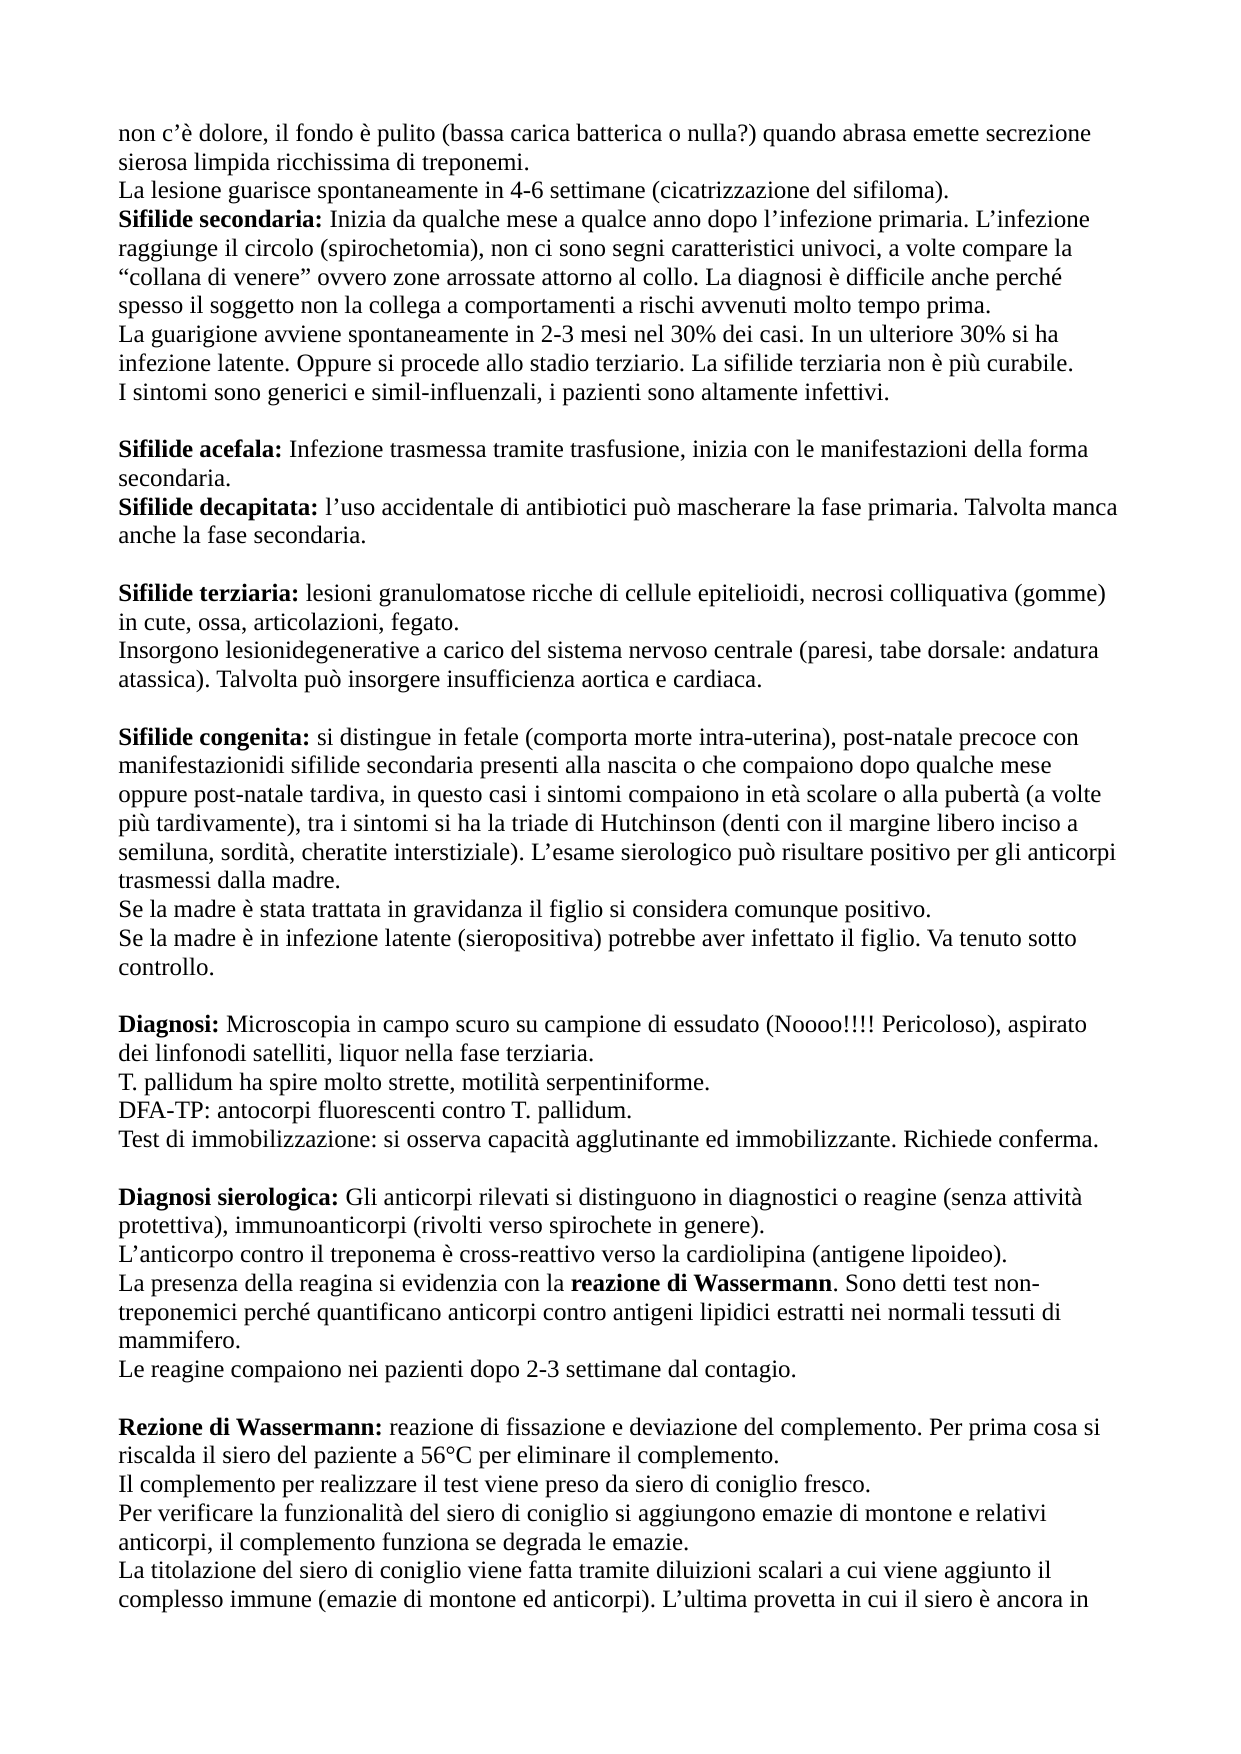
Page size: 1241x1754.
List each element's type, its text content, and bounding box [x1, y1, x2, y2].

text T. pallidum ha spire molto strette, motilità serpentiniforme. [118, 1067, 1122, 1096]
text non c’è dolore, il fondo è pulito (bassa carica batterica o nulla?) quando abrasa emette secrezione sierosa limpida ricchissima di treponemi. [118, 118, 1122, 176]
text Insorgono lesionidegenerative a carico del sistema nervoso centrale (paresi, tabe dorsale: andatura atassica). Talvolta può insorgere insufficienza aortica e cardiaca. [118, 636, 1122, 693]
text Il complemento per realizzare il test viene preso da siero di coniglio fresco. [118, 1469, 1122, 1498]
text Test di immobilizzazione: si osserva capacità agglutinante ed immobilizzante. Richiede conferma. [118, 1124, 1122, 1153]
text Sifilide decapitata: l’uso accidentale di antibiotici può mascherare la fase primaria. Talvolta manca anche la fase secondaria. [118, 492, 1122, 549]
text Sifilide congenita: si distingue in fetale (comporta morte intra-uterina), post-natale precoce con manifestazionidi sifilide secondaria presenti alla nascita o che compaiono dopo qualche mese oppure post-natale tardiva, in questo casi i sintomi compaiono in età scolare o alla pubertà (a volte più tardivamente), tra i sintomi si ha la triade di Hutchinson (denti con il margine libero inciso a semiluna, sordità, cheratite interstiziale). L’esame sierologico può risultare positivo per gli anticorpi trasmessi dalla madre. [118, 722, 1122, 894]
text Se la madre è in infezione latente (sieropositiva) potrebbe aver infettato il figlio. Va tenuto sotto controllo. [118, 923, 1122, 981]
text Diagnosi: Microscopia in campo scuro su campione di essudato (Noooo!!!! Pericoloso), aspirato dei linfonodi satelliti, liquor nella fase terziaria. [118, 1009, 1122, 1067]
text Sifilide secondaria: Inizia da qualche mese a qualce anno dopo l’infezione primaria. L’infezione raggiunge il circolo (spirochetomia), non ci sono segni caratteristici univoci, a volte compare la “collana di venere” ovvero zone arrossate attorno al collo. La diagnosi è difficile anche perché spesso il soggetto non la collega a comportamenti a rischi avvenuti molto tempo prima. [118, 204, 1122, 319]
text I sintomi sono generici e simil-influenzali, i pazienti sono altamente infettivi. [118, 377, 1122, 406]
text La presenza della reagina si evidenzia con la reazione di Wassermann. Sono detti test non-treponemici perché quantificano anticorpi contro antigeni lipidici estratti nei normali tessuti di mammifero. [118, 1268, 1122, 1354]
text Sifilide acefala: Infezione trasmessa tramite trasfusione, inizia con le manifestazioni della forma secondaria. [118, 434, 1122, 492]
text Sifilide terziaria: lesioni granulomatose ricche di cellule epitelioidi, necrosi colliquativa (gomme) in cute, ossa, articolazioni, fegato. [118, 578, 1122, 636]
text La titolazione del siero di coniglio viene fatta tramite diluizioni scalari a cui viene aggiunto il complesso immune (emazie di montone ed anticorpi). L’ultima provetta in cui il siero è ancora in [118, 1556, 1122, 1613]
text Diagnosi sierologica: Gli anticorpi rilevati si distinguono in diagnostici o reagine (senza attività protettiva), immunoanticorpi (rivolti verso spirochete in genere). [118, 1182, 1122, 1239]
text DFA-TP: antocorpi fluorescenti contro T. pallidum. [118, 1096, 1122, 1124]
text Rezione di Wassermann: reazione di fissazione e deviazione del complemento. Per prima cosa si riscalda il siero del paziente a 56°C per eliminare il complemento. [118, 1412, 1122, 1469]
text Le reagine compaiono nei pazienti dopo 2-3 settimane dal contagio. [118, 1354, 1122, 1383]
text Per verificare la funzionalità del siero di coniglio si aggiungono emazie di montone e relativi anticorpi, il complemento funziona se degrada le emazie. [118, 1498, 1122, 1556]
text La guarigione avviene spontaneamente in 2-3 mesi nel 30% dei casi. In un ulteriore 30% si ha infezione latente. Oppure si procede allo stadio terziario. La sifilide terziaria non è più curabile. [118, 319, 1122, 377]
text La lesione guarisce spontaneamente in 4-6 settimane (cicatrizzazione del sifiloma). [118, 176, 1122, 204]
text Se la madre è stata trattata in gravidanza il figlio si considera comunque positivo. [118, 894, 1122, 923]
text L’anticorpo contro il treponema è cross-reattivo verso la cardiolipina (antigene lipoideo). [118, 1239, 1122, 1268]
